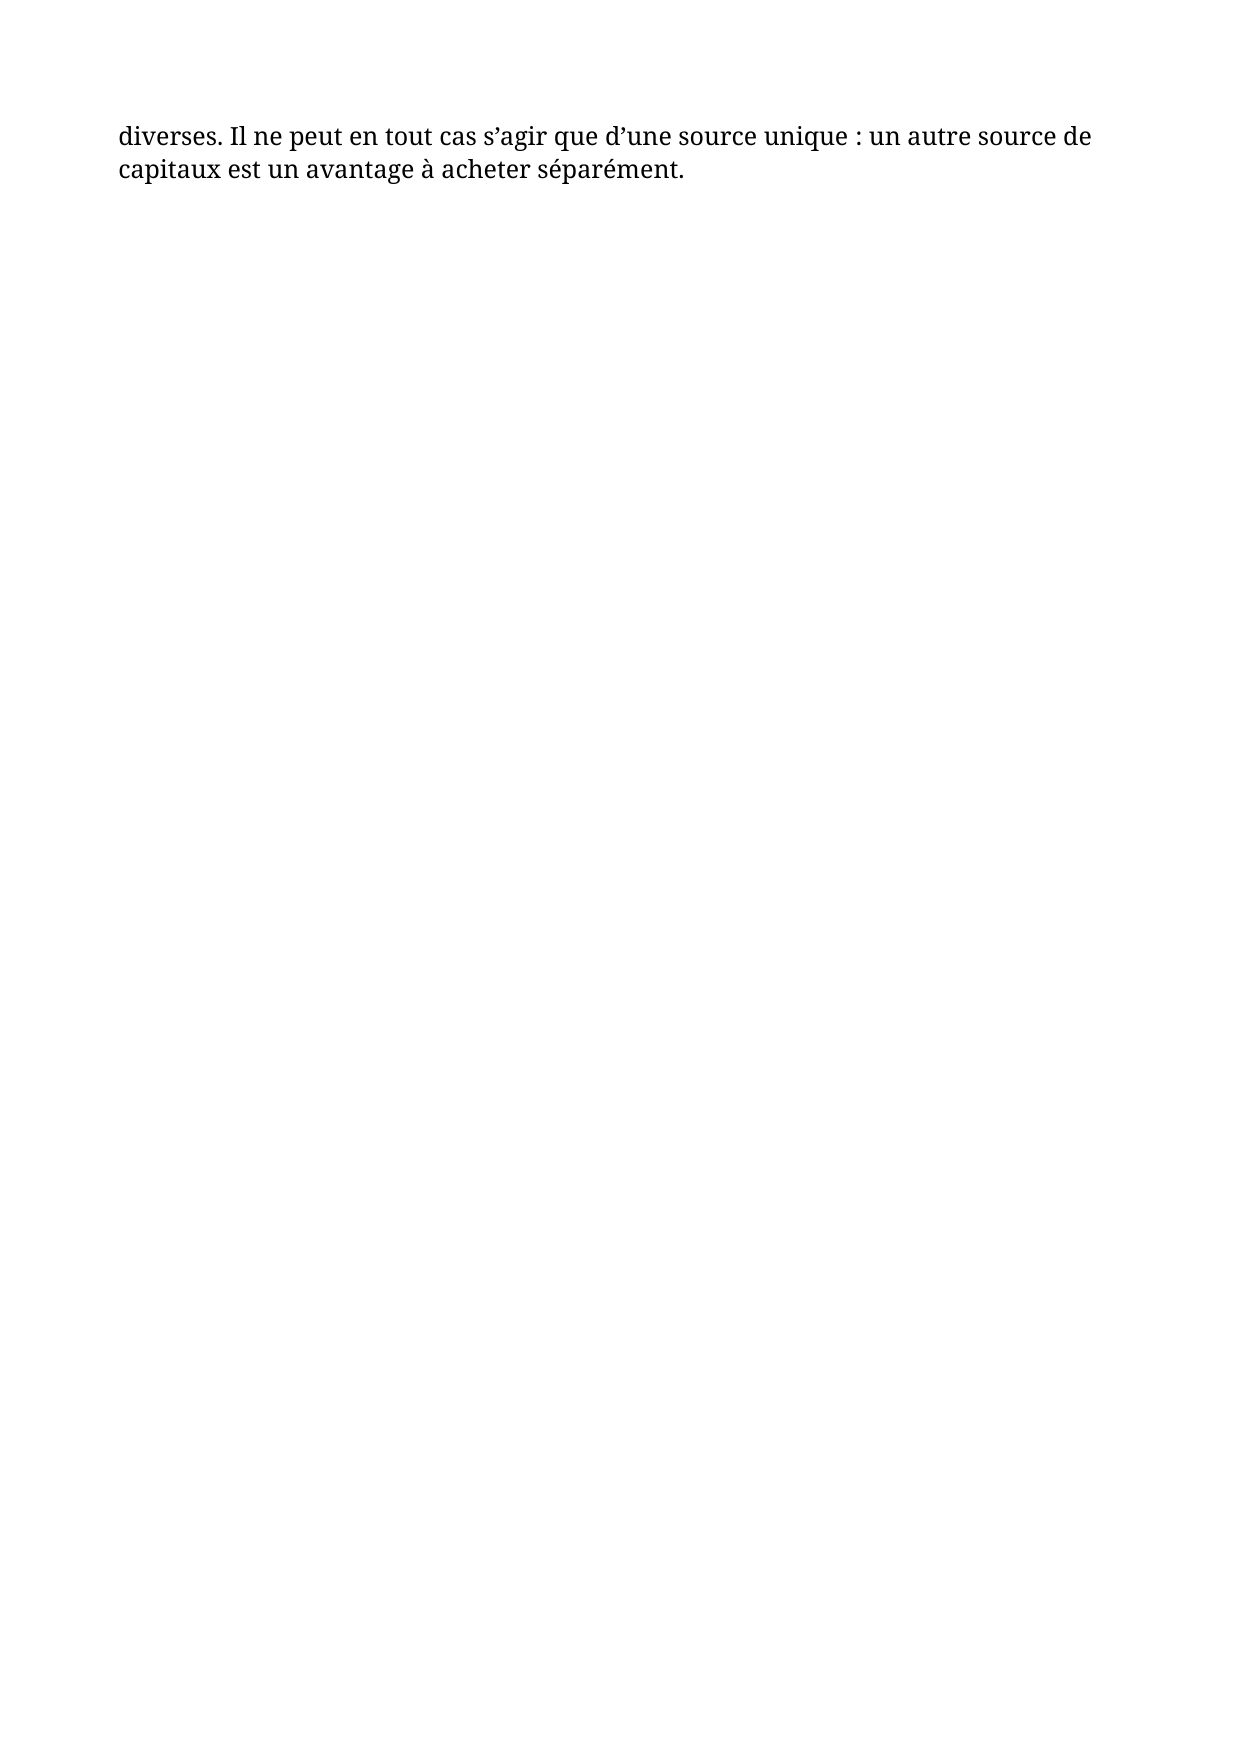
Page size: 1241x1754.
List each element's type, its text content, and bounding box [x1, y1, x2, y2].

text diverses. Il ne peut en tout cas s’agir que d’une source unique : un autre source de capitaux est un avantage à acheter séparément. [118, 118, 1122, 186]
